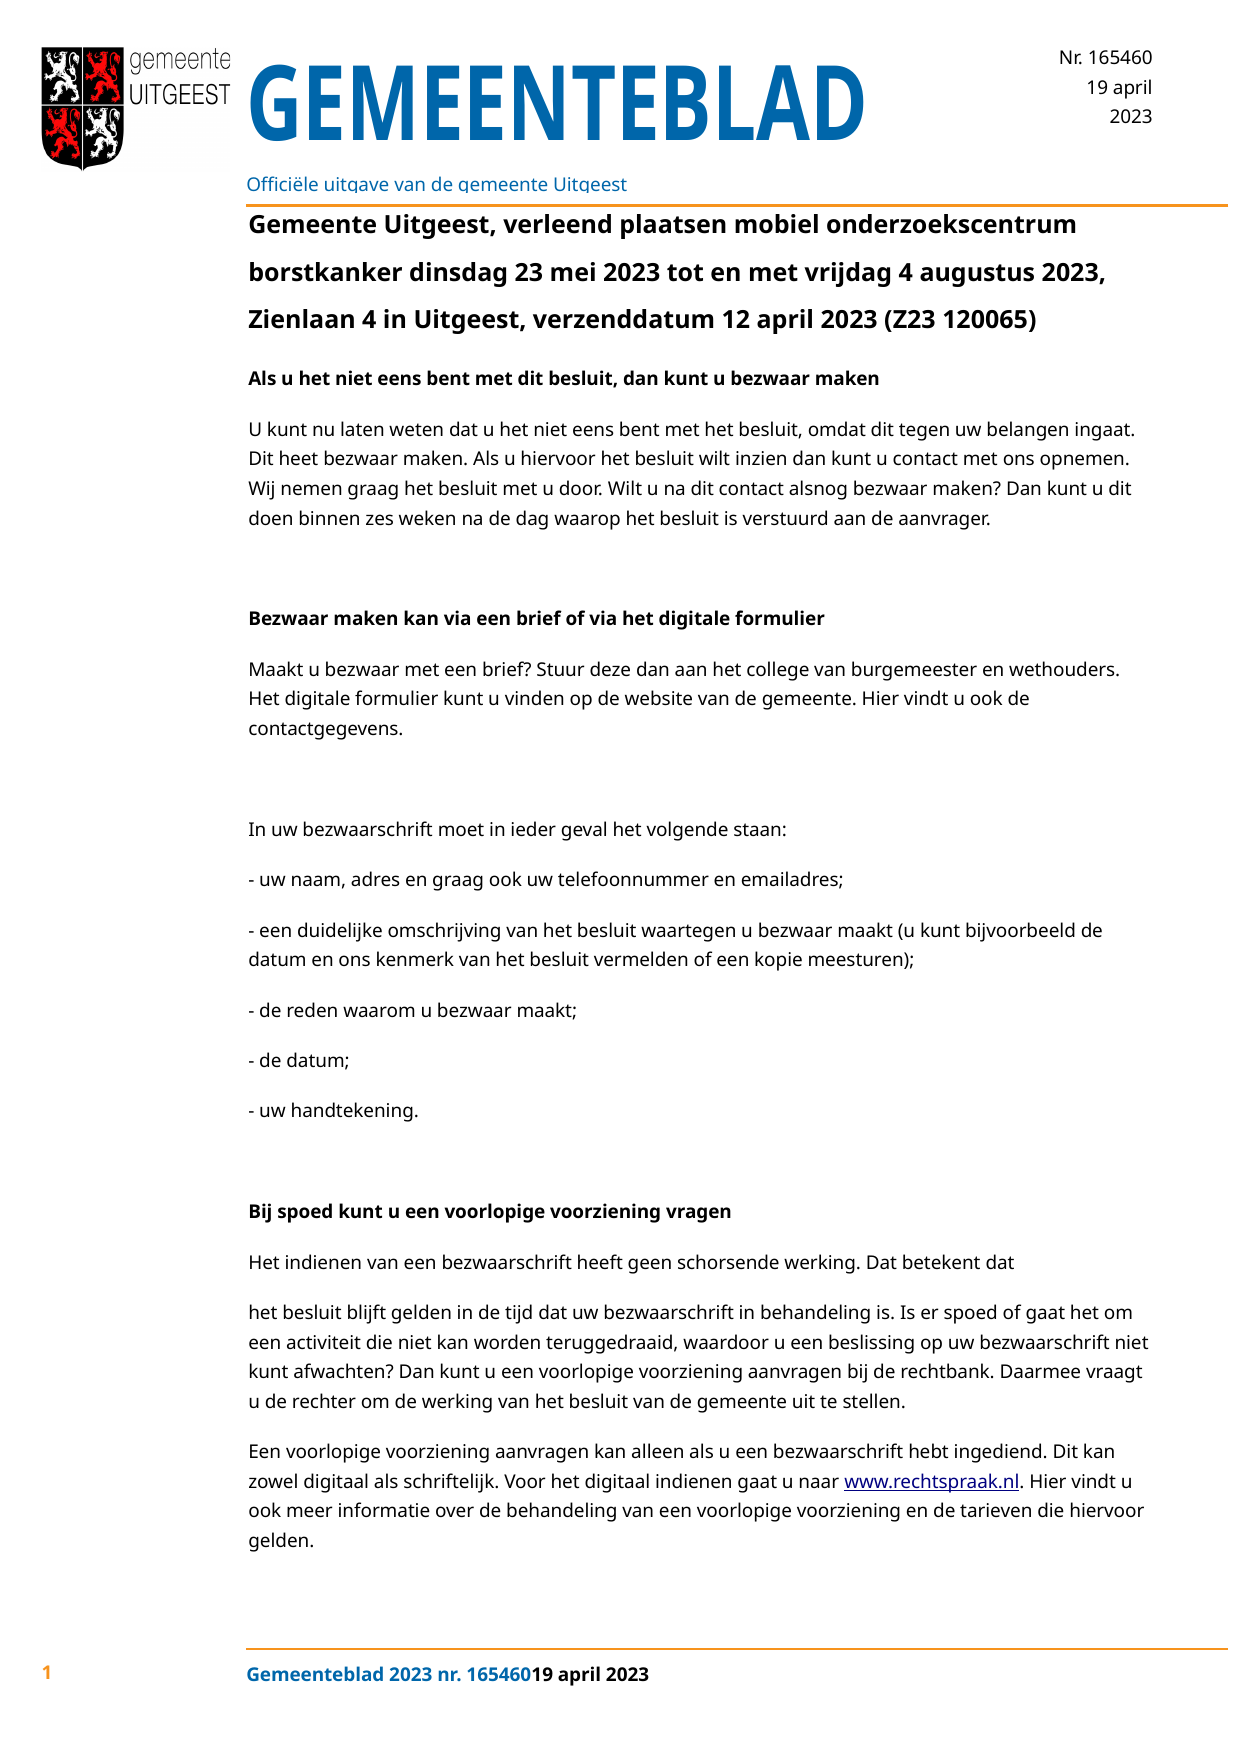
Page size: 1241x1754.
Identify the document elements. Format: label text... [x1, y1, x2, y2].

text Als u het niet eens bent met dit besluit, dan kunt u bezwaar maken [248, 366, 1152, 391]
text - de datum; [248, 1047, 1152, 1073]
text het besluit blijft gelden in de tijd dat uw bezwaarschrift in behandeling is. Is er spoed of gaat het om een activiteit die niet kan worden teruggedraaid, waardoor u een beslissing op uw bezwaarschrift niet kunt afwachten? Dan kunt u een voorlopige voorziening aanvragen bij de rechtbank. Daarmee vraagt u de rechter om de werking van het besluit van de gemeente uit te stellen. [248, 1299, 1152, 1414]
text Een voorlopige voorziening aanvragen kan alleen als u een bezwaarschrift hebt ingediend. Dit kan zowel digitaal als schriftelijk. Voor het digitaal indienen gaat u naar www.rechtspraak.nl. Hier vindt u ook meer informatie over de behandeling van een voorlopige voorziening en de tarieven die hiervoor gelden. [248, 1438, 1152, 1553]
text In uw bezwaarschrift moet in ieder geval het volgende staan: [248, 816, 1152, 842]
text Gemeente Uitgeest, verleend plaatsen mobiel onderzoekscentrum borstkanker dinsdag 23 mei 2023 tot en met vrijdag 4 augustus 2023, Zienlaan 4 in Uitgeest, verzenddatum 12 april 2023 (Z23 120065) [248, 207, 1152, 336]
text - uw naam, adres en graag ook uw telefoonnummer en emailadres; [248, 866, 1152, 892]
text - een duidelijke omschrijving van het besluit waartegen u bezwaar maakt (u kunt bijvoorbeeld de datum en ons kenmerk van het besluit vermelden of een kopie meesturen); [248, 917, 1152, 972]
text Het indienen van een bezwaarschrift heeft geen schorsende werking. Dat betekent dat [248, 1249, 1152, 1274]
text - de reden waarom u bezwaar maakt; [248, 997, 1152, 1022]
text - uw handtekening. [248, 1098, 1152, 1123]
text Bij spoed kunt u een voorlopige voorziening vragen [248, 1198, 1152, 1224]
text U kunt nu laten weten dat u het niet eens bent met het besluit, omdat dit tegen uw belangen ingaat. Dit heet bezwaar maken. Als u hiervoor het besluit wilt inzien dan kunt u contact met ons opnemen. Wij nemen graag het besluit met u door. Wilt u na dit contact alsnog bezwaar maken? Dan kunt u dit doen binnen zes weken na de dag waarop het besluit is verstuurd aan de aanvrager. [248, 416, 1152, 530]
text Bezwaar maken kan via een brief of via het digitale formulier [248, 606, 1152, 631]
text Maakt u bezwaar met een brief? Stuur deze dan aan het college van burgemeester en wethouders. Het digitale formulier kunt u vinden op de website van de gemeente. Hier vindt u ook de contactgegevens. [248, 656, 1152, 741]
picture [41, 47, 231, 172]
